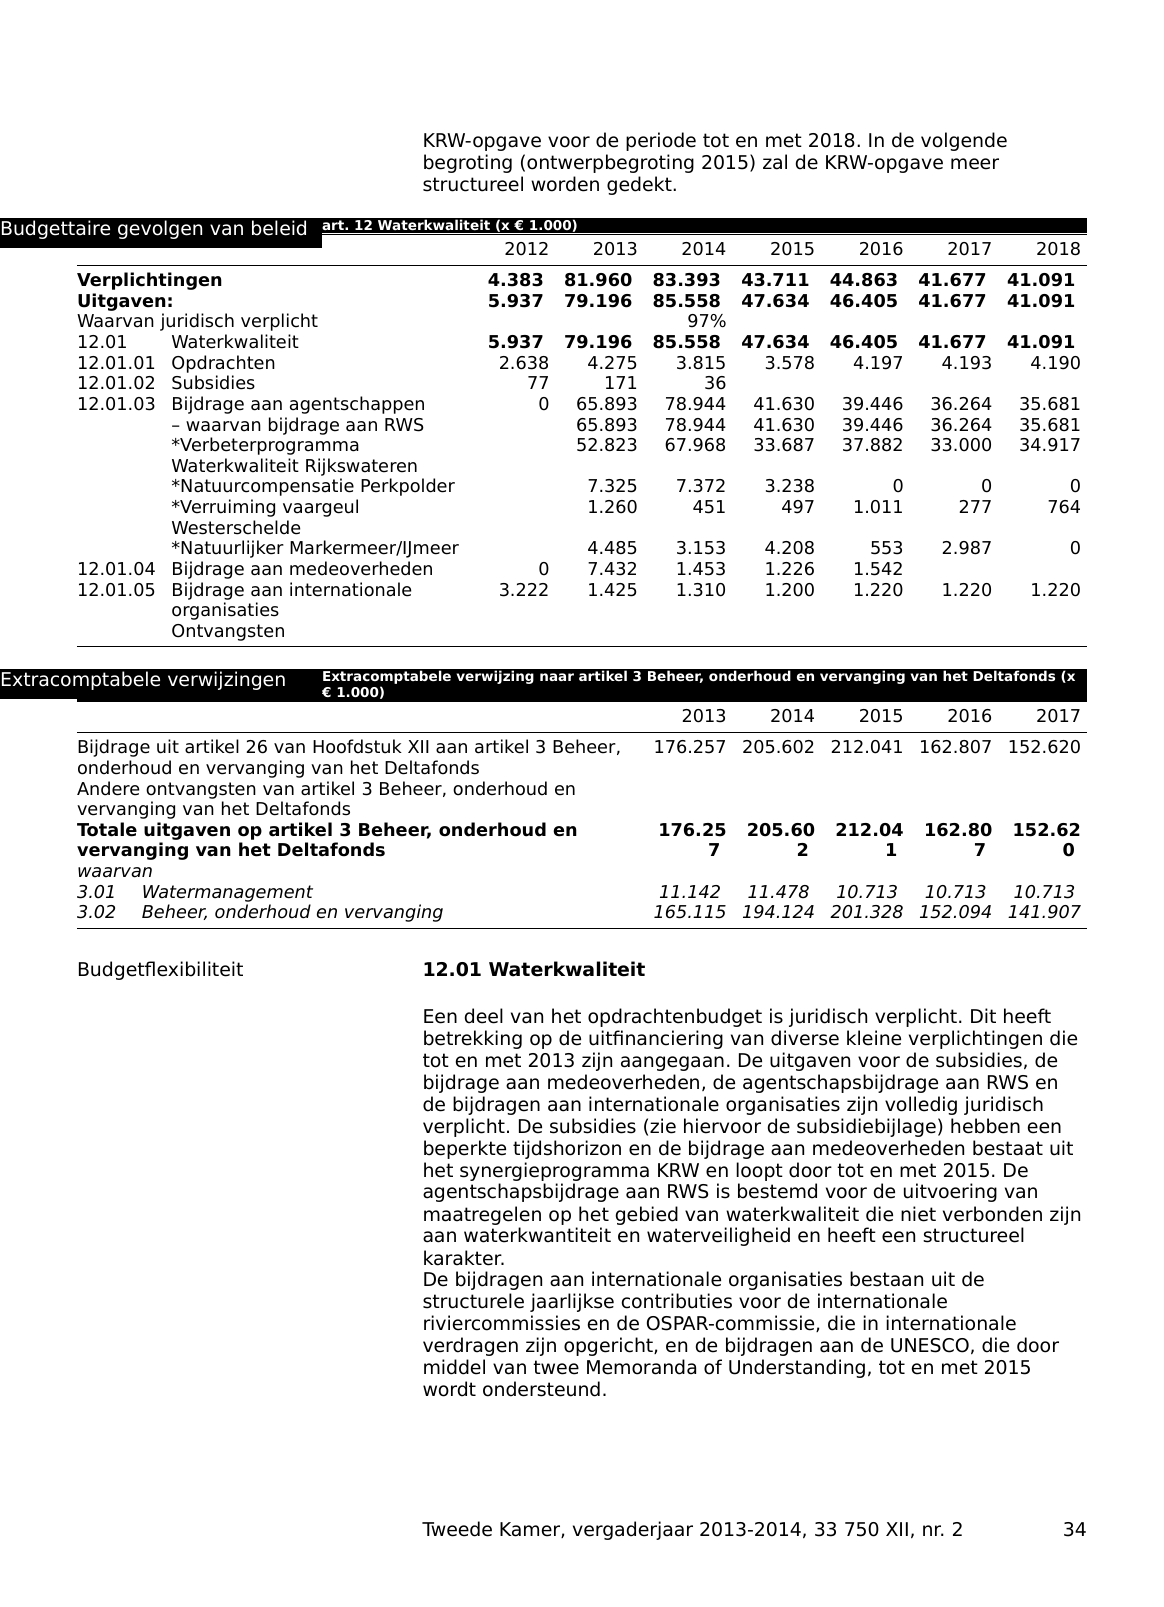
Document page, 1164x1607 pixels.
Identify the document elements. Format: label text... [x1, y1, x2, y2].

table_cell [732, 779, 821, 820]
table_cell 46.405 [821, 332, 909, 353]
table_cell 171 [555, 373, 644, 394]
table_cell 33.687 [732, 435, 821, 476]
table_cell 81.960 [555, 266, 644, 291]
table_cell 205.602 [732, 733, 821, 778]
table_cell Waarvan juridisch verplicht [77, 311, 466, 332]
table_cell 41.630 [732, 394, 821, 414]
table_cell 0 [821, 476, 909, 497]
table_cell 1.220 [821, 580, 909, 621]
table_cell 7.325 [555, 476, 644, 497]
table_cell 1.542 [821, 559, 909, 579]
table_cell 152.620 [998, 820, 1087, 861]
text Budgetflexibiliteit [77, 959, 399, 981]
table_cell [998, 373, 1087, 394]
table_cell 451 [644, 497, 732, 538]
table_cell [821, 621, 909, 646]
table_cell 497 [732, 497, 821, 538]
table_cell 65.893 [555, 394, 644, 414]
table_cell [466, 538, 555, 559]
table_cell [77, 621, 165, 646]
table_cell Andere ontvangsten van artikel 3 Beheer, onderhoud en vervanging van het Deltafonds [77, 779, 644, 820]
table_cell [998, 861, 1087, 882]
table_cell 2015 [732, 235, 821, 264]
table_cell [644, 621, 732, 646]
table_cell 79.196 [555, 291, 644, 311]
table_cell 37.882 [821, 435, 909, 476]
table_cell 2.987 [909, 538, 998, 559]
table_cell [165, 235, 466, 264]
table_cell Verplichtingen [77, 266, 466, 291]
table_cell 4.197 [821, 353, 909, 373]
table_cell 52.823 [555, 435, 644, 476]
table_cell 10.713 [998, 882, 1087, 902]
table_cell Subsidies [165, 373, 466, 394]
table_cell Beheer, onderhoud en vervanging [136, 902, 644, 928]
table_cell 2015 [821, 702, 909, 732]
table_cell 12.01 [77, 332, 165, 353]
table_cell [466, 476, 555, 497]
table_cell 77 [466, 373, 555, 394]
table_cell 4.190 [998, 353, 1087, 373]
table_cell [998, 779, 1087, 820]
table_cell 12.01.01 [77, 353, 165, 373]
table_cell 553 [821, 538, 909, 559]
table_cell 33.000 [909, 435, 998, 476]
table_cell 1.200 [732, 580, 821, 621]
table_cell 0 [998, 538, 1087, 559]
table_cell [732, 621, 821, 646]
table_cell Waterkwaliteit [165, 332, 466, 353]
table_cell 41.091 [998, 291, 1087, 311]
table_cell 3.02 [77, 902, 136, 928]
table_cell 2013 [555, 235, 644, 264]
table_cell [77, 702, 644, 732]
table_cell 46.405 [821, 291, 909, 311]
table_cell [555, 621, 644, 646]
table_cell 79.196 [555, 332, 644, 353]
table_cell 85.558 [644, 291, 732, 311]
table_cell [466, 621, 555, 646]
table_cell 36 [644, 373, 732, 394]
table_cell 41.677 [909, 266, 998, 291]
table_cell 10.713 [821, 882, 909, 902]
table_cell 83.393 [644, 266, 732, 291]
table_cell 141.907 [998, 902, 1087, 928]
table_cell [77, 538, 165, 559]
subtitle 12.01 Waterkwaliteit [422, 959, 1087, 981]
table_cell 165.115 [644, 902, 732, 928]
table_cell Totale uitgaven op artikel 3 Beheer, onderhoud en vervanging van het Deltafonds [77, 820, 644, 861]
table_cell Bijdrage aan internationale organisaties [165, 580, 466, 621]
table_cell 41.091 [998, 266, 1087, 291]
table_cell 201.328 [821, 902, 909, 928]
table_cell 35.681 [998, 415, 1087, 435]
table_cell [909, 779, 998, 820]
table_cell 47.634 [732, 291, 821, 311]
table_cell 3.222 [466, 580, 555, 621]
table_cell 1.220 [998, 580, 1087, 621]
table_header Extracomptabele verwijzing naar artikel 3 Beheer, onderhoud en vervanging van het Deltafonds (x € 1.000) [0, 669, 1087, 701]
table_cell 0 [998, 476, 1087, 497]
table_cell 212.041 [821, 733, 909, 778]
table_cell 10.713 [909, 882, 998, 902]
table_cell 5.937 [466, 332, 555, 353]
table_cell 44.863 [821, 266, 909, 291]
table_cell [77, 497, 165, 538]
table_cell 2014 [644, 235, 732, 264]
table_cell 205.602 [732, 820, 821, 861]
table_cell [998, 311, 1087, 332]
table_cell 12.01.05 [77, 580, 165, 621]
table_cell 0 [466, 559, 555, 579]
text Een deel van het opdrachtenbudget is juridisch verplicht. Dit heeft betrekking op de uitfinanciering van diverse kleine verplichtingen die tot en met 2013 zijn aangegaan. De uitgaven voor de subsidies, de bijdrage aan medeoverheden, de agentschapsbijdrage aan RWS en de bijdragen aan internationale organisaties zijn volledig juridisch verplicht. De subsidies (zie hiervoor de subsidiebijlage) hebben een beperkte tijdshorizon en de bijdrage aan medeoverheden bestaat uit het synergieprogramma KRW en loopt door tot en met 2015. De agentschapsbijdrage aan RWS is bestemd voor de uitvoering van maatregelen op het gebied van waterkwaliteit die niet verbonden zijn aan waterkwantiteit en waterveiligheid en heeft een structureel karakter. [422, 1006, 1087, 1269]
text De bijdragen aan internationale organisaties bestaan uit de structurele jaarlijkse contributies voor de internationale riviercommissies en de OSPAR-commissie, die in internationale verdragen zijn opgericht, en de bijdragen aan de UNESCO, die door middel van twee Memoranda of Understanding, tot en met 2015 wordt ondersteund. [422, 1269, 1087, 1401]
table_cell 152.620 [998, 733, 1087, 778]
table_cell [77, 476, 165, 497]
table_cell 3.01 [77, 882, 136, 902]
table_cell *Natuurcompensatie Perkpolder [165, 476, 466, 497]
table_cell 78.944 [644, 394, 732, 414]
table_cell 41.091 [998, 332, 1087, 353]
table_cell 3.153 [644, 538, 732, 559]
table_cell 4.193 [909, 353, 998, 373]
table_cell 5.937 [466, 291, 555, 311]
table_cell [909, 861, 998, 882]
table_cell waarvan [77, 861, 644, 882]
table_cell *Verbeterprogramma Waterkwaliteit Rijkswateren [165, 435, 466, 476]
table_cell [909, 559, 998, 579]
table_cell 34.917 [998, 435, 1087, 476]
table_cell 1.310 [644, 580, 732, 621]
table_cell [909, 311, 998, 332]
table_cell 162.807 [909, 820, 998, 861]
table_cell 4.485 [555, 538, 644, 559]
table_cell 65.893 [555, 415, 644, 435]
table_cell 12.01.04 [77, 559, 165, 579]
table_cell 41.677 [909, 291, 998, 311]
table_cell 2017 [909, 235, 998, 264]
table_cell [644, 779, 732, 820]
table_cell 85.558 [644, 332, 732, 353]
table_cell [821, 779, 909, 820]
table_cell 39.446 [821, 415, 909, 435]
table_cell [466, 415, 555, 435]
table_cell 162.807 [909, 733, 998, 778]
table_cell [998, 559, 1087, 579]
table_cell 4.383 [466, 266, 555, 291]
table_cell 35.681 [998, 394, 1087, 414]
table_cell Watermanagement [136, 882, 644, 902]
table_cell 2012 [466, 235, 555, 264]
table_cell 2017 [998, 702, 1087, 732]
table_cell 36.264 [909, 394, 998, 414]
table_cell 4.208 [732, 538, 821, 559]
table_cell 0 [466, 394, 555, 414]
table_cell [466, 435, 555, 476]
table_cell 176.257 [644, 820, 732, 861]
table_cell 97% [644, 311, 732, 332]
table_cell [555, 311, 644, 332]
table_cell 11.478 [732, 882, 821, 902]
table_cell 277 [909, 497, 998, 538]
table_cell 152.094 [909, 902, 998, 928]
table_cell 1.226 [732, 559, 821, 579]
table_cell [821, 311, 909, 332]
table_cell 4.275 [555, 353, 644, 373]
table_cell [909, 621, 998, 646]
table_cell [732, 861, 821, 882]
table_cell 2016 [821, 235, 909, 264]
table_cell 47.634 [732, 332, 821, 353]
table_cell 1.453 [644, 559, 732, 579]
table_cell [466, 311, 555, 332]
table_cell [77, 415, 165, 435]
table_cell 764 [998, 497, 1087, 538]
table_cell 194.124 [732, 902, 821, 928]
table_cell 11.142 [644, 882, 732, 902]
subtitle [77, 981, 399, 989]
table_cell [821, 861, 909, 882]
table_cell Ontvangsten [165, 621, 466, 646]
table_cell 2.638 [466, 353, 555, 373]
table_cell 212.041 [821, 820, 909, 861]
text KRW-opgave voor de periode tot en met 2018. In de volgende begroting (ontwerpbegroting 2015) zal de KRW-opgave meer structureel worden gedekt. [422, 130, 1087, 196]
table_cell – waarvan bijdrage aan RWS [165, 415, 466, 435]
table_cell [732, 311, 821, 332]
table_cell 2018 [998, 235, 1087, 264]
table_cell [644, 861, 732, 882]
table_cell 1.260 [555, 497, 644, 538]
table_cell Bijdrage uit artikel 26 van Hoofdstuk XII aan artikel 3 Beheer, onderhoud en vervanging van het Deltafonds [77, 733, 644, 778]
table_cell Bijdrage aan agentschappen [165, 394, 466, 414]
table_header art. 12 Waterkwaliteit (x € 1.000) [0, 218, 1087, 248]
table_cell 1.220 [909, 580, 998, 621]
table_cell [909, 373, 998, 394]
table_cell 1.425 [555, 580, 644, 621]
table_cell Opdrachten [165, 353, 466, 373]
table_cell 3.815 [644, 353, 732, 373]
table_cell 39.446 [821, 394, 909, 414]
table_cell 2016 [909, 702, 998, 732]
table_cell 2014 [732, 702, 821, 732]
table_cell [466, 497, 555, 538]
table_cell 2013 [644, 702, 732, 732]
table_cell 3.238 [732, 476, 821, 497]
table_cell 3.578 [732, 353, 821, 373]
table_cell *Verruiming vaargeul Westerschelde [165, 497, 466, 538]
table_cell 67.968 [644, 435, 732, 476]
table_cell 12.01.03 [77, 394, 165, 414]
table_cell [77, 435, 165, 476]
table_cell 1.011 [821, 497, 909, 538]
table_cell [998, 621, 1087, 646]
table_cell 43.711 [732, 266, 821, 291]
table_cell 7.372 [644, 476, 732, 497]
table_cell Uitgaven: [77, 291, 466, 311]
table_cell [77, 248, 165, 264]
table_cell 12.01.02 [77, 373, 165, 394]
table_cell 0 [909, 476, 998, 497]
table_cell 41.677 [909, 332, 998, 353]
table_cell 7.432 [555, 559, 644, 579]
table_cell Bijdrage aan medeoverheden [165, 559, 466, 579]
table_cell [732, 373, 821, 394]
table_cell 176.257 [644, 733, 732, 778]
table_cell 36.264 [909, 415, 998, 435]
table_cell 41.630 [732, 415, 821, 435]
table_cell 78.944 [644, 415, 732, 435]
table_cell [821, 373, 909, 394]
table_cell *Natuurlijker Markermeer/IJmeer [165, 538, 466, 559]
